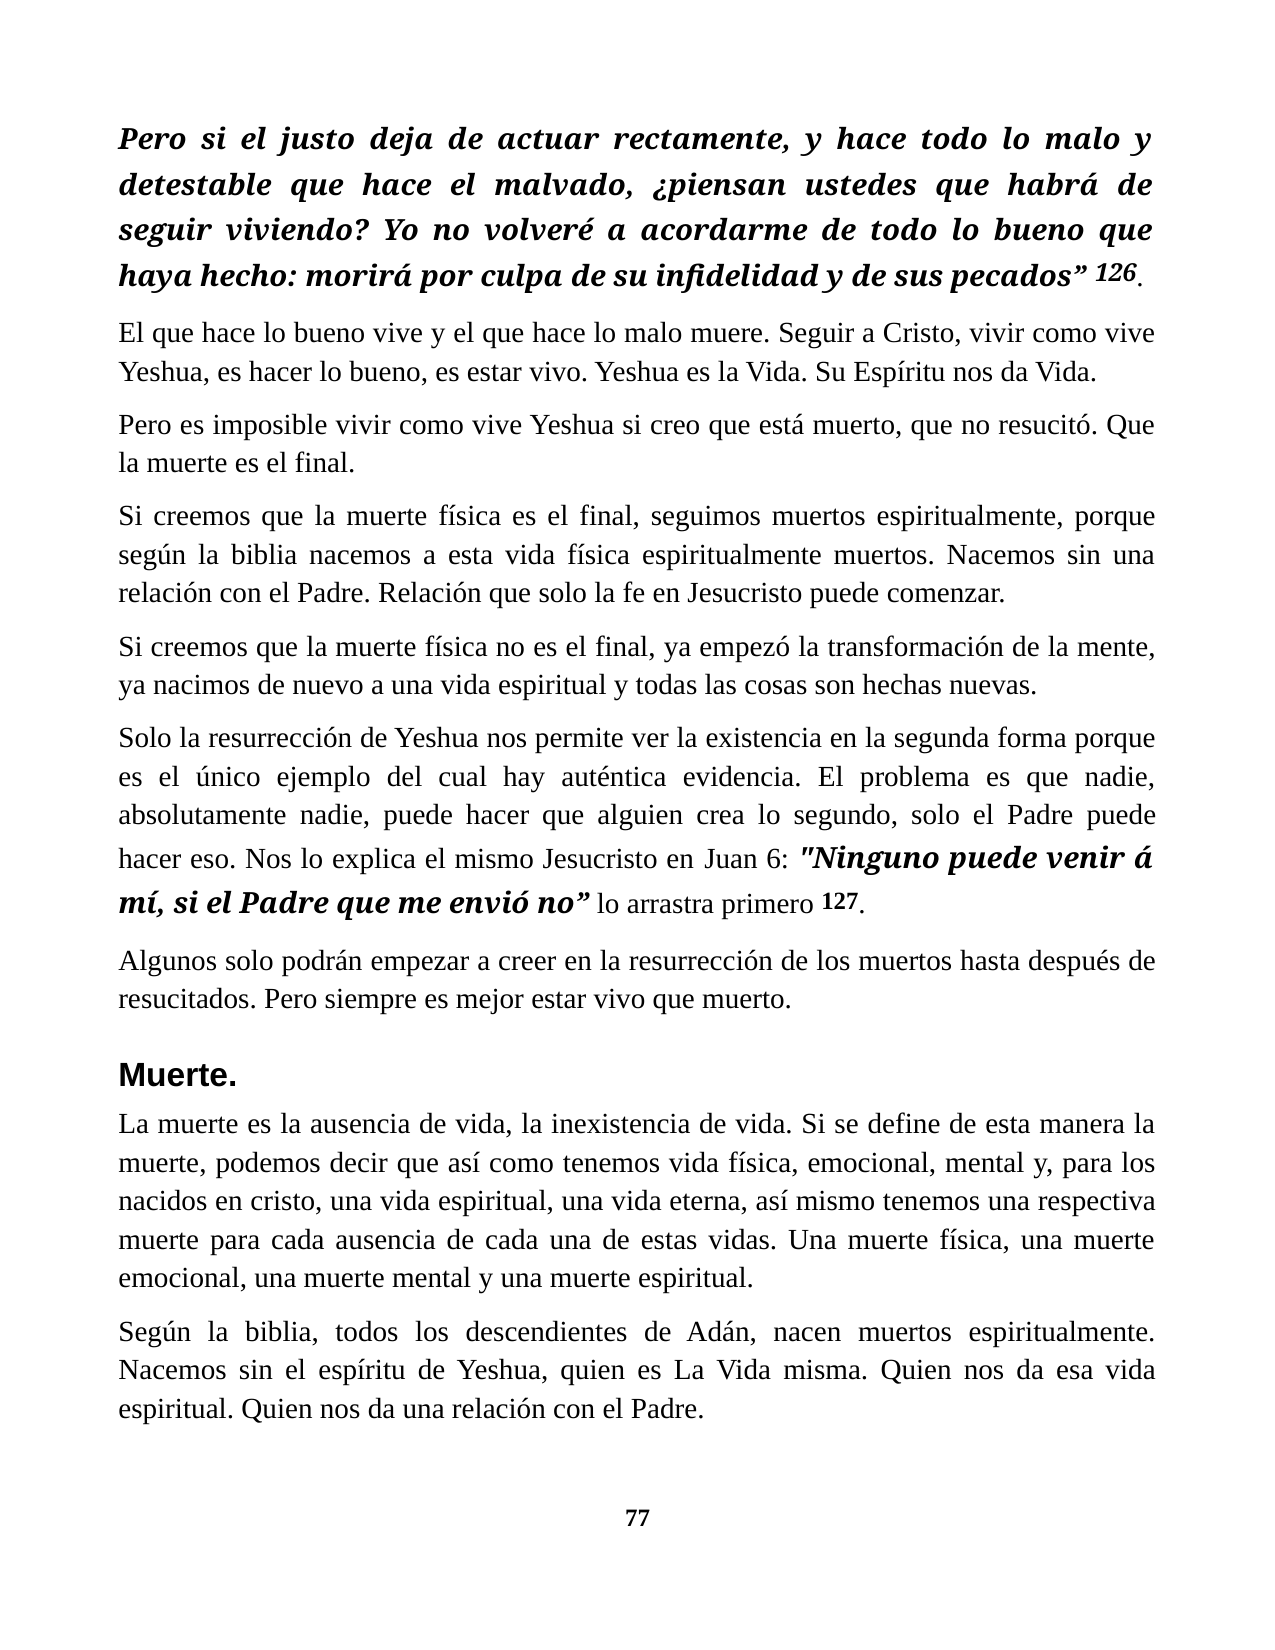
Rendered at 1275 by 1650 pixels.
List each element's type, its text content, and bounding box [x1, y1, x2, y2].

text Solo la resurrección de Yeshua nos permite ver la existencia en la segunda forma porque es el único ejemplo del cual hay auténtica evidencia. El problema es que nadie, absolutamente nadie, puede hacer que alguien crea lo segundo, solo el Padre puede hacer eso. Nos lo explica el mismo Jesucristo en Juan 6: "Ninguno puede venir á mí, si el Padre que me envió no” lo arrastra primero . [118, 720, 1157, 922]
text El que hace lo bueno vive y el que hace lo malo muere. Seguir a Cristo, vivir como vive Yeshua, es hacer lo bueno, es estar vivo. Yeshua es la Vida. Su Espíritu nos da Vida. [118, 315, 1157, 387]
subtitle Muerte. [118, 1055, 1157, 1094]
text Si creemos que la muerte física no es el final, ya empezó la transformación de la mente, ya nacimos de nuevo a una vida espiritual y todas las cosas son hechas nuevas. [118, 629, 1157, 701]
text Según la biblia, todos los descendientes de Adán, nacen muertos espiritualmente. Nacemos sin el espíritu de Yeshua, quien es La Vida misma. Quien nos da esa vida espiritual. Quien nos da una relación con el Padre. [118, 1314, 1157, 1424]
text Pero es imposible vivir como vive Yeshua si creo que está muerto, que no resucitó. Que la muerte es el final. [118, 407, 1157, 479]
text Algunos solo podrán empezar a creer en la resurrección de los muertos hasta después de resucitados. Pero siempre es mejor estar vivo que muerto. [118, 943, 1157, 1015]
text Si creemos que la muerte física es el final, seguimos muertos espiritualmente, porque según la biblia nacemos a esta vida física espiritualmente muertos. Nacemos sin una relación con el Padre. Relación que solo la fe en Jesucristo puede comenzar. [118, 498, 1157, 609]
text La muerte es la ausencia de vida, la inexistencia de vida. Si se define de esta manera la muerte, podemos decir que así como tenemos vida física, emocional, mental y, para los nacidos en cristo, una vida espiritual, una vida eterna, así mismo tenemos una respectiva muerte para cada ausencia de cada una de estas vidas. Una muerte física, una muerte emocional, una muerte mental y una muerte espiritual. [118, 1106, 1157, 1294]
text Pero si el justo deja de actuar rectamente, y hace todo lo malo y detestable que hace el malvado, ¿piensan ustedes que habrá de seguir viviendo? Yo no volveré a acordarme de todo lo bueno que haya hecho: morirá por culpa de su infidelidad y de sus pecados” . [118, 118, 1157, 295]
